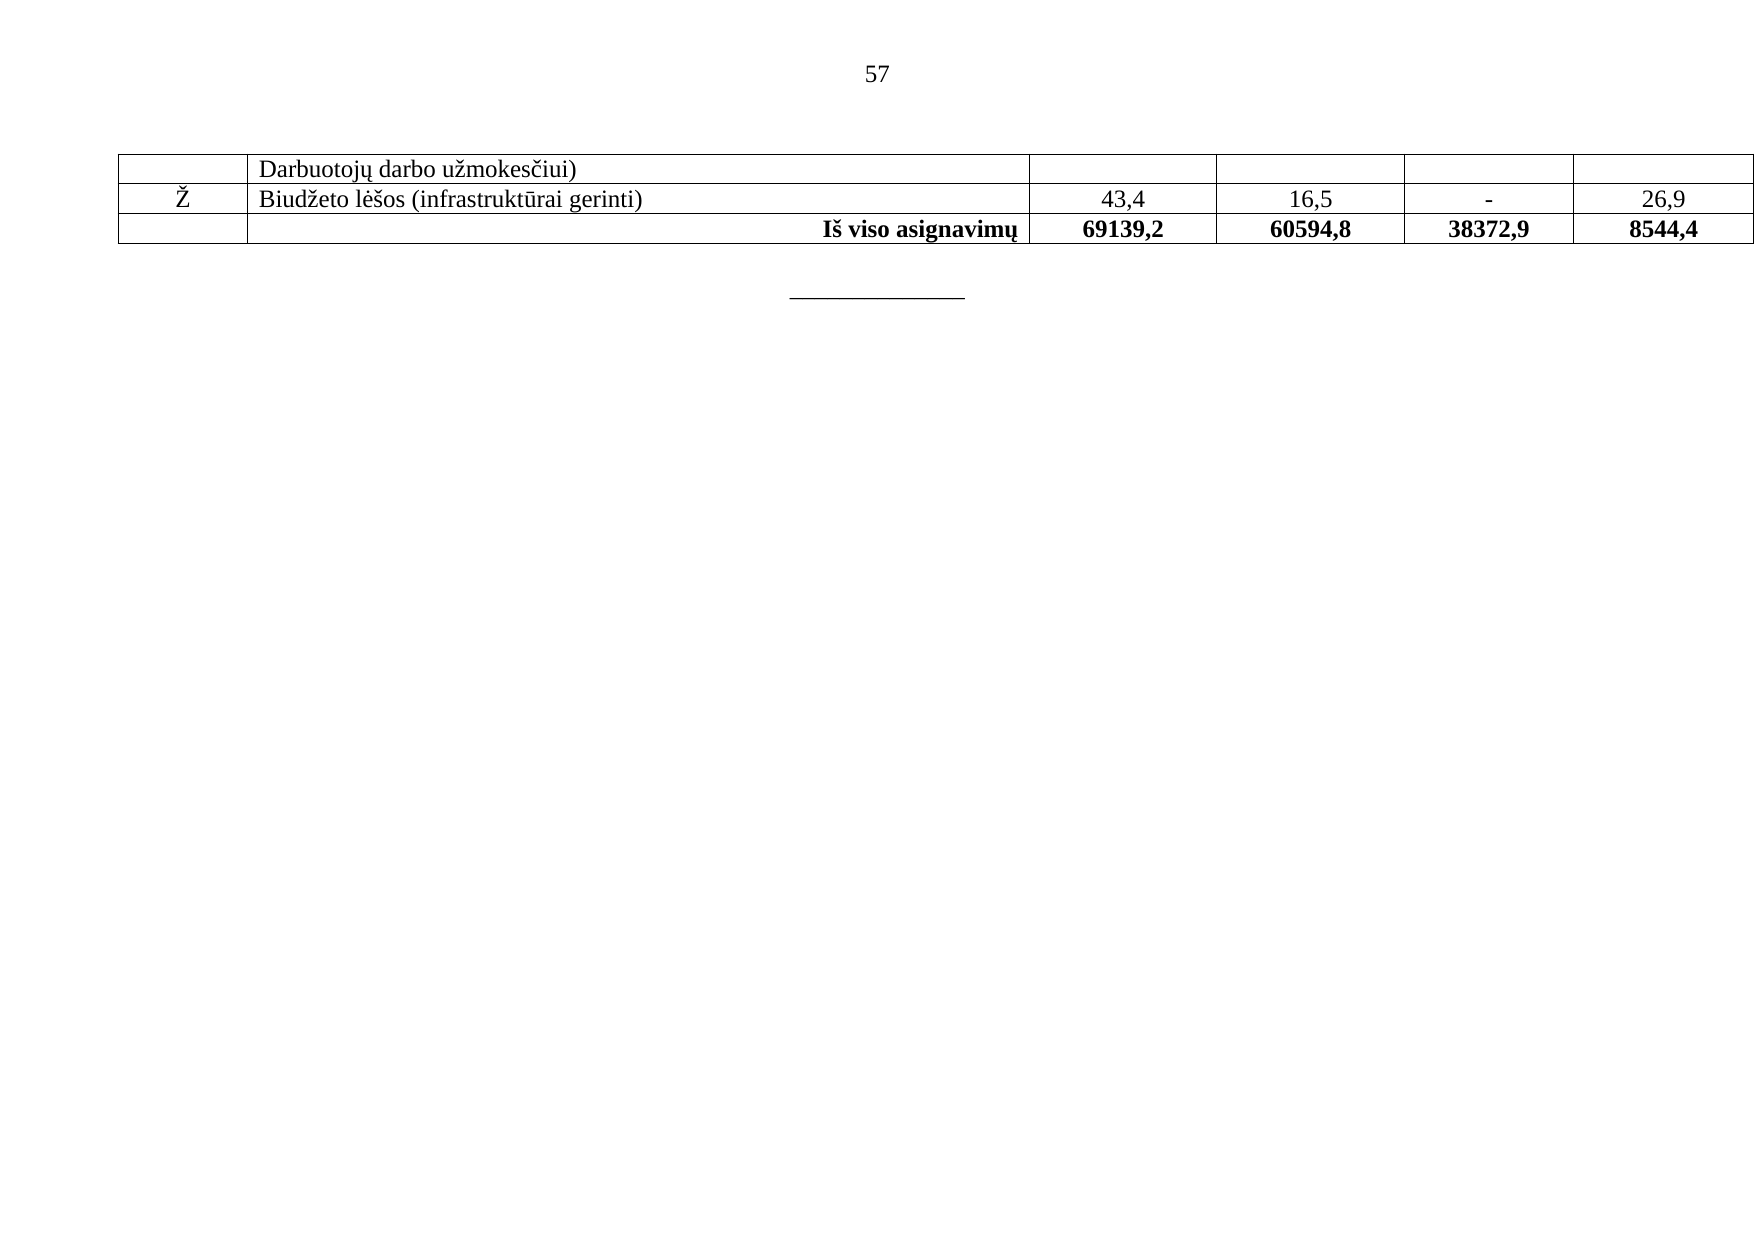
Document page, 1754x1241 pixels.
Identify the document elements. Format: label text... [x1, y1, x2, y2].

table_cell Biudžeto lėšos (infrastruktūrai gerinti) [248, 184, 1029, 213]
table_cell 69139,2 [1030, 214, 1216, 243]
table_cell [1030, 155, 1216, 183]
table_cell 38372,9 [1405, 214, 1573, 243]
text ______________ [118, 273, 1636, 301]
table_cell Iš viso asignavimų [248, 214, 1029, 243]
table_cell 43,4 [1030, 184, 1216, 213]
table_cell Ž [119, 184, 247, 213]
table_cell [119, 155, 247, 183]
table_cell [119, 214, 247, 243]
table_cell 26,9 [1574, 184, 1753, 213]
table_cell - [1574, 155, 1753, 183]
table_cell [1217, 155, 1404, 183]
table_cell 16,5 [1217, 184, 1404, 213]
table_cell - [1405, 184, 1573, 213]
table_cell 60594,8 [1217, 214, 1404, 243]
table_cell [1405, 155, 1573, 183]
table_cell 8544,4 [1574, 214, 1753, 243]
table_cell Darbuotojų darbo užmokesčiui) [248, 155, 1029, 183]
